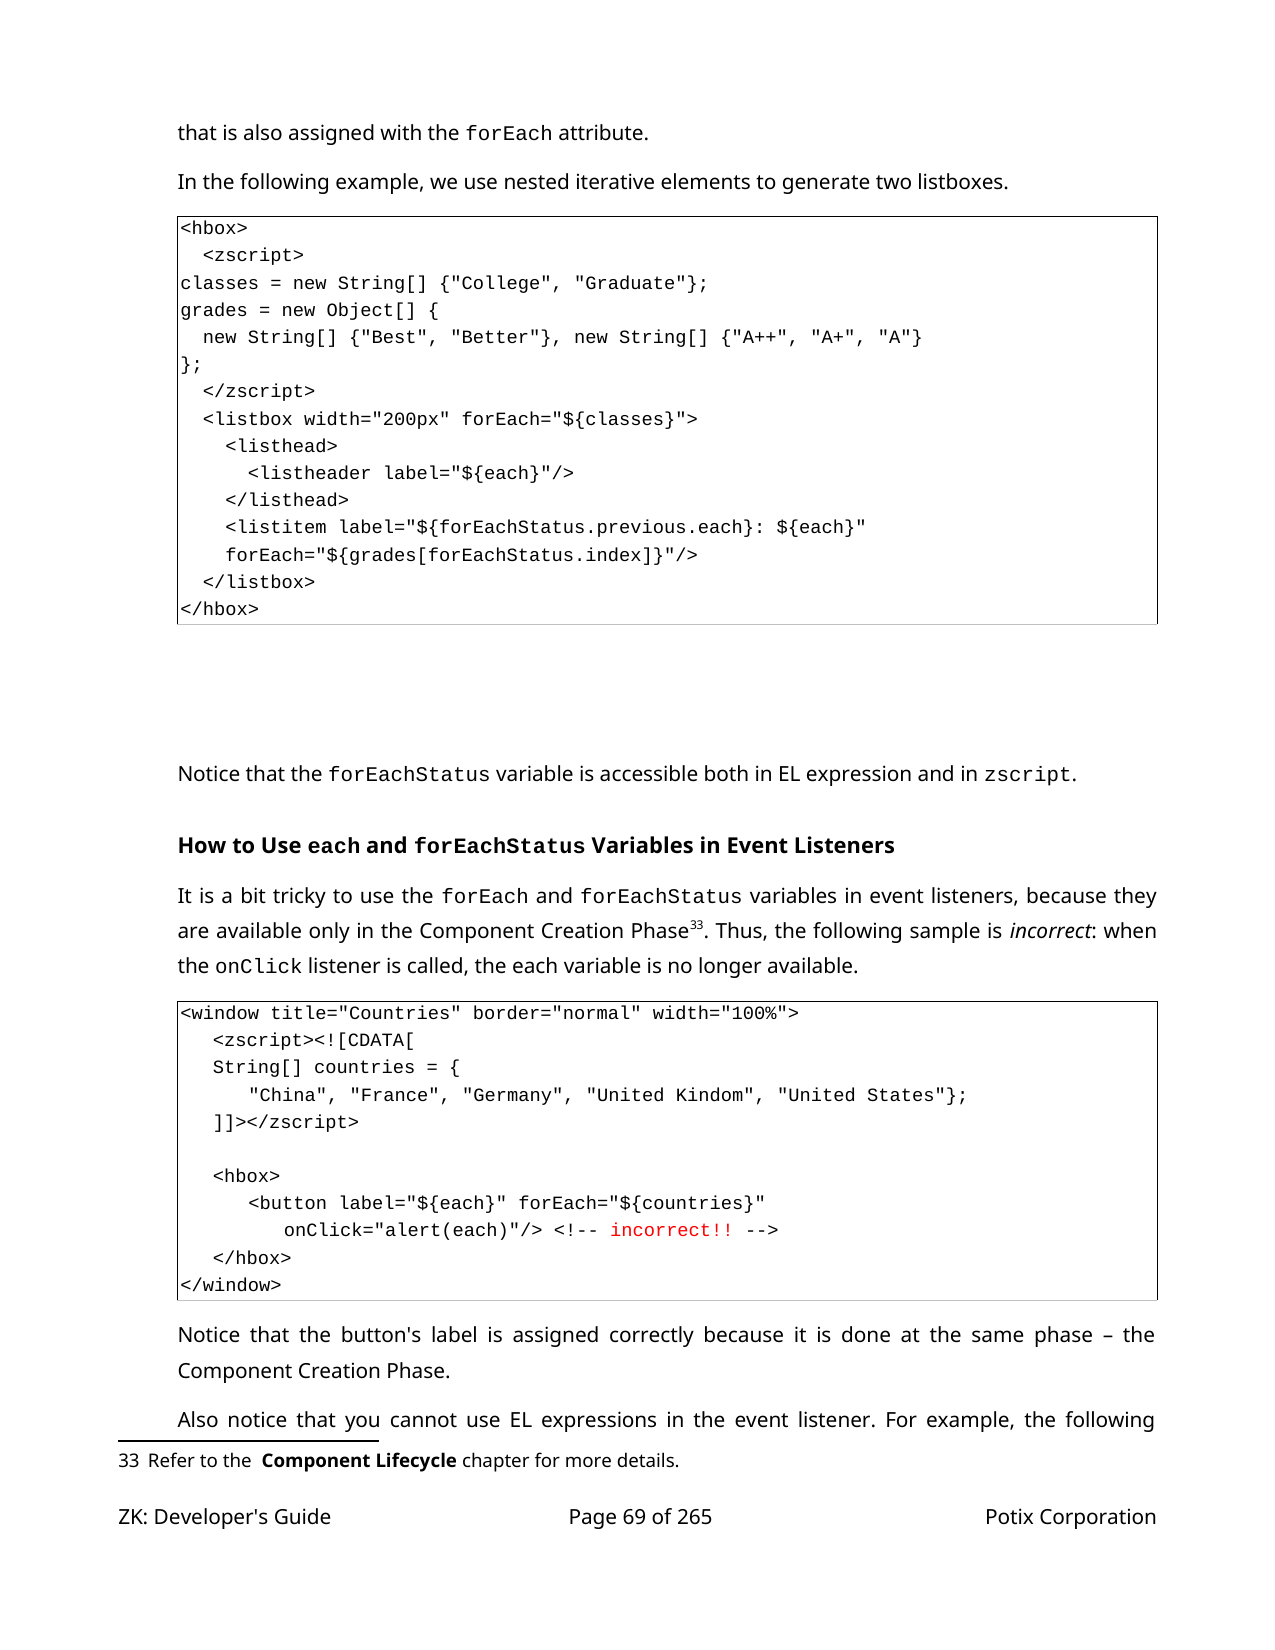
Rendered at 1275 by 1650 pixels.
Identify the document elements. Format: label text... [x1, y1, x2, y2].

text <listitem label="${forEachStatus.previous.each}: ${each}" [178, 515, 1157, 539]
text <hbox> [178, 217, 1157, 240]
text </zscript> [178, 379, 1157, 403]
text </window> [178, 1273, 1157, 1300]
text Notice that the button's label is assigned correctly because it is done at the same phase – the Component Creation Phase. [177, 1321, 1157, 1384]
subtitle How to Use each and forEachStatus Variables in Event Listeners [177, 830, 1157, 860]
text </hbox> [178, 597, 1157, 624]
text <button label="${each}" forEach="${countries}" [178, 1191, 1157, 1215]
text onClick="alert(each)"/> <!-- incorrect!! --> [178, 1218, 1157, 1243]
text classes = new String[] {"College", "Graduate"}; [178, 271, 1157, 295]
text "China", "France", "Germany", "United Kindom", "United States"}; [178, 1082, 1157, 1107]
text that is also assigned with the forEach attribute. [177, 118, 1157, 147]
text }; [178, 352, 1157, 376]
text </listbox> [178, 569, 1157, 594]
text Notice that the forEachStatus variable is accessible both in EL expression and in zscript. [177, 645, 1157, 788]
text <zscript><![CDATA[ [178, 1028, 1157, 1052]
text forEach="${grades[forEachStatus.index]}"/> [178, 542, 1157, 567]
text <listbox width="200px" forEach="${classes}"> [178, 406, 1157, 431]
text String[] countries = { [178, 1055, 1157, 1079]
text Also notice that you cannot use EL expressions in the event listener. For example, the following [177, 1405, 1157, 1433]
text <zscript> [178, 243, 1157, 268]
text ]]></zscript> [178, 1109, 1157, 1134]
text In the following example, we use nested iterative elements to generate two listboxes. [177, 167, 1157, 196]
text </listhead> [178, 488, 1157, 512]
text It is a bit tricky to use the forEach and forEachStatus variables in event listeners, because they are available only in the Component Creation Phase. Thus, the following sample is incorrect: when the onClick listener is called, the each variable is no longer available. [177, 881, 1157, 980]
text grades = new Object[] { [178, 298, 1157, 322]
text <window title="Countries" border="normal" width="100%"> [178, 1002, 1157, 1025]
text new String[] {"Best", "Better"}, new String[] {"A++", "A+", "A"} [178, 325, 1157, 349]
text </hbox> [178, 1246, 1157, 1270]
text <listhead> [178, 434, 1157, 458]
text Refer to the Component Lifecycle chapter for more details. [118, 1447, 1157, 1473]
text <listheader label="${each}"/> [178, 461, 1157, 485]
text <hbox> [178, 1164, 1157, 1188]
